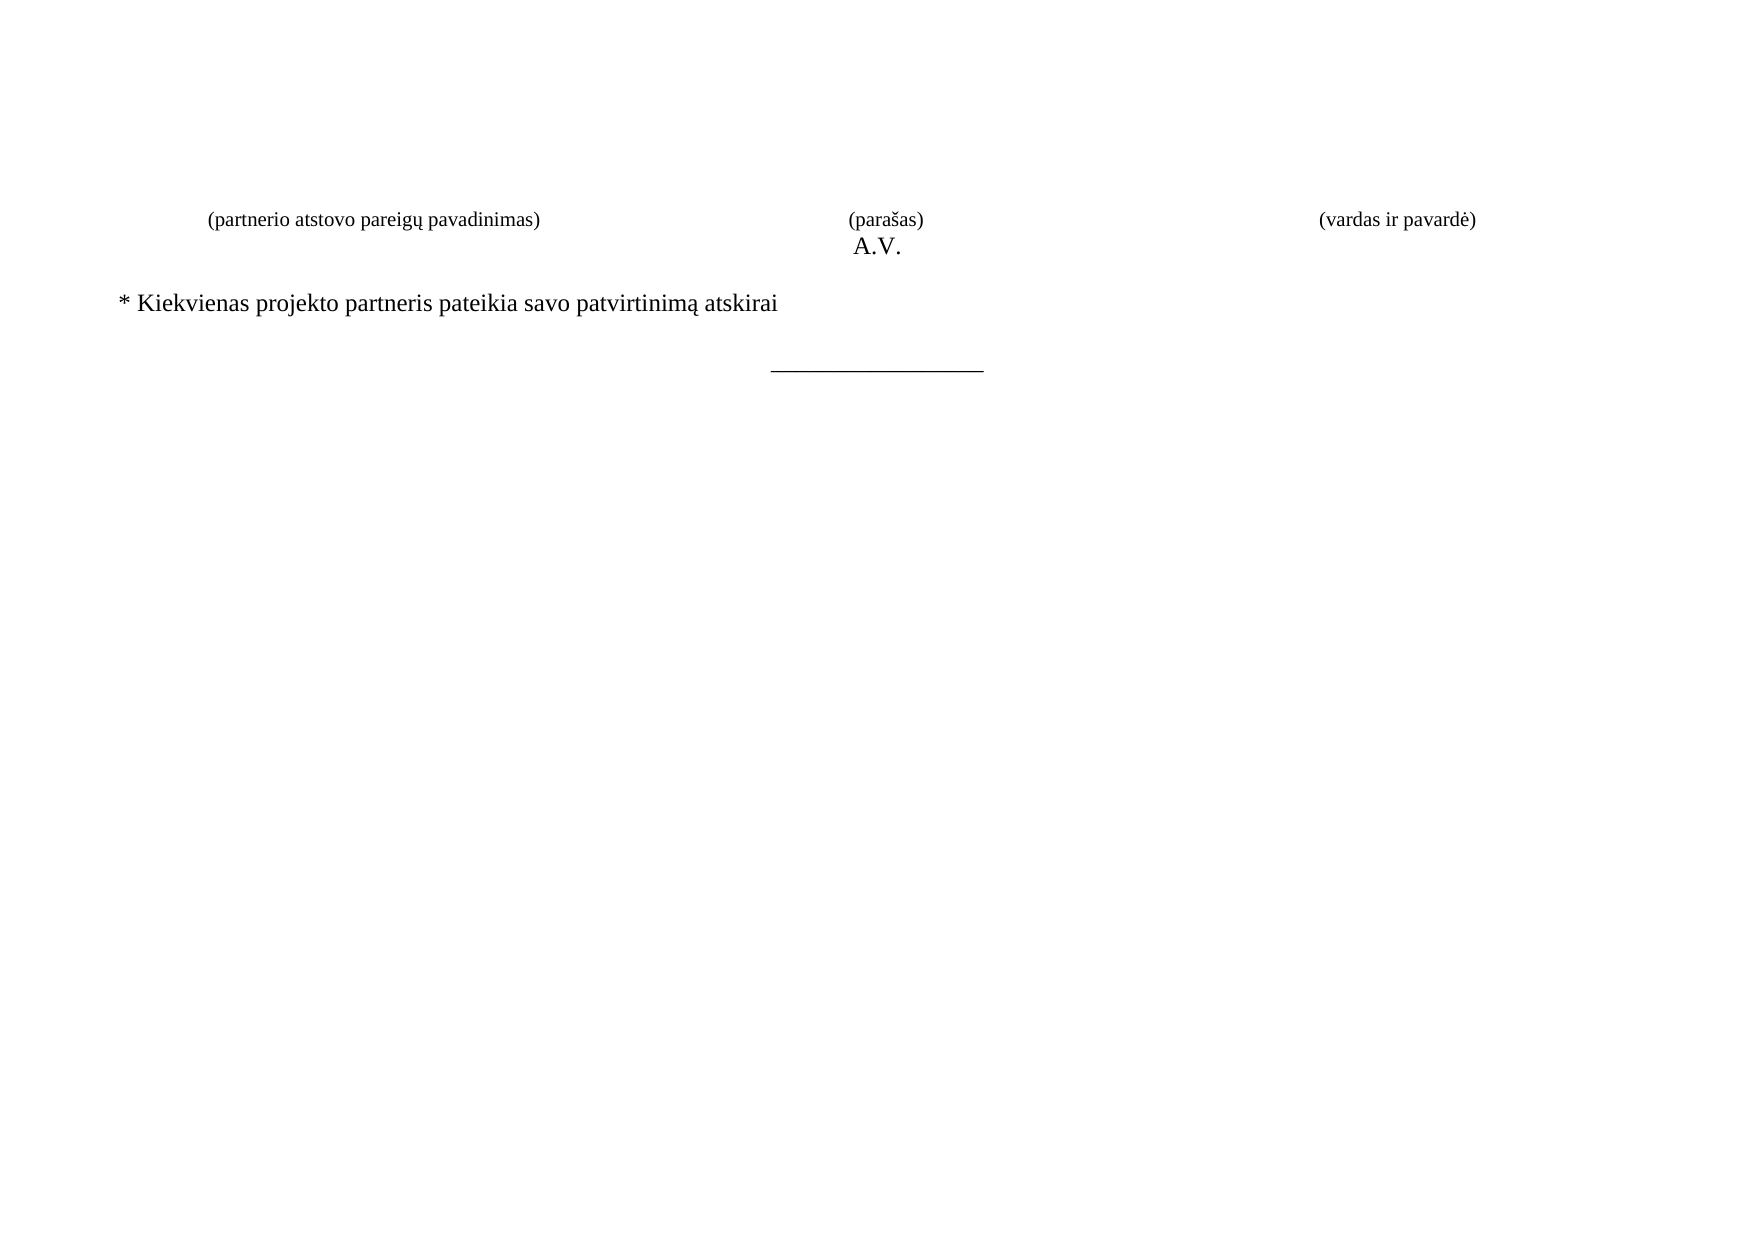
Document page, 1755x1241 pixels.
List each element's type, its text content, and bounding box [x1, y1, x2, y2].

table_header (parašas) [630, 207, 1142, 231]
text _________________ [118, 346, 1636, 374]
table_header (vardas ir pavardė) [1142, 207, 1653, 231]
text A.V. [118, 231, 1636, 259]
table_header (partnerio atstovo pareigų pavadinimas) [118, 207, 630, 231]
text * Kiekvienas projekto partneris pateikia savo patvirtinimą atskirai [118, 288, 1636, 317]
